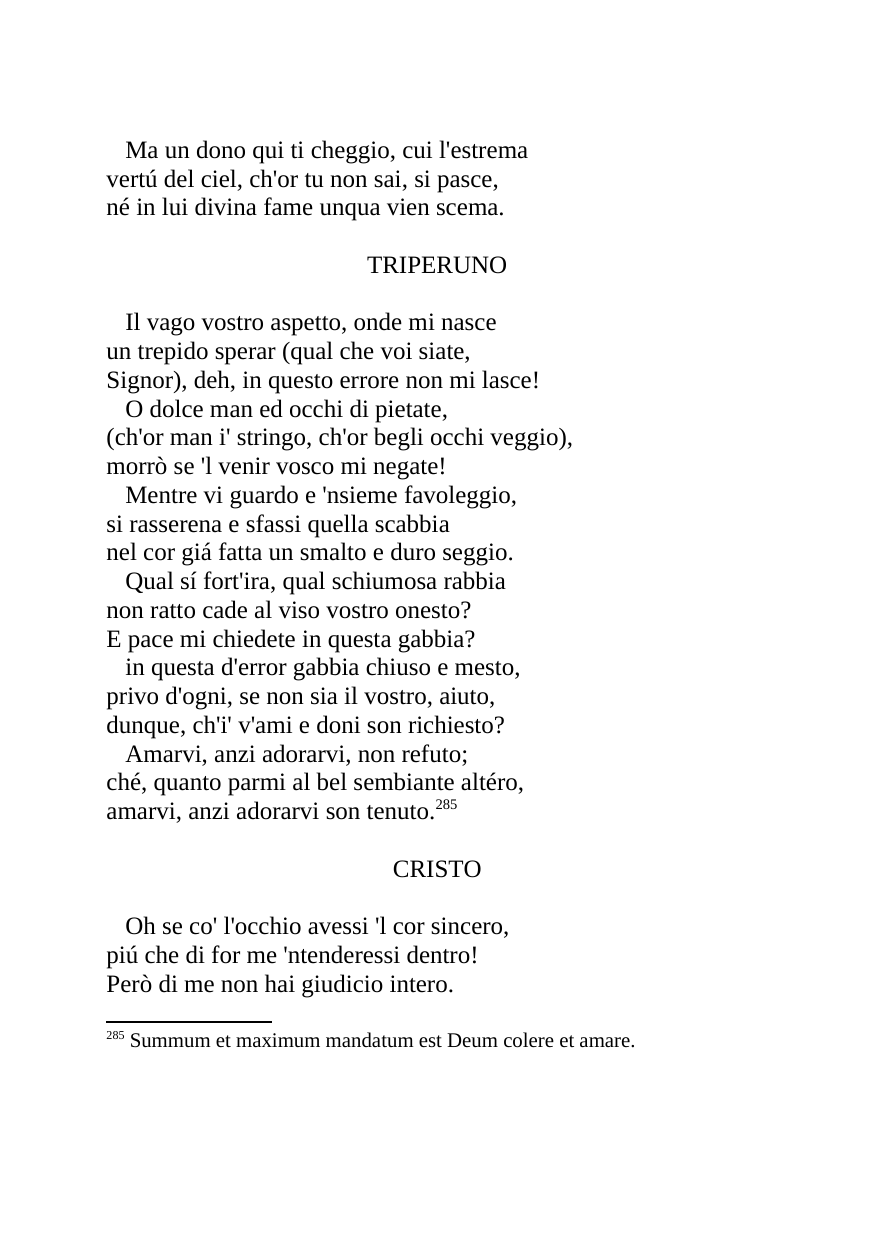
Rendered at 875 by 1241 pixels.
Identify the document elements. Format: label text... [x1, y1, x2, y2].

text Però di me non hai giudicio intero. [106, 969, 768, 997]
text CRISTO [106, 854, 768, 882]
text un trepido sperar (qual che voi siate, [106, 336, 768, 365]
text Summum et maximum mandatum est Deum colere et amare. [106, 1028, 768, 1052]
text non ratto cade al viso vostro onesto? [106, 595, 768, 624]
text Il vago vostro aspetto, onde mi nasce [125, 307, 768, 336]
text privo d'ogni, se non sia il vostro, aiuto, [106, 681, 768, 710]
text Amarvi, anzi adorarvi, non refuto; [125, 739, 768, 767]
text Signor), deh, in questo errore non mi lasce! [106, 365, 768, 394]
text vertú del ciel, ch'or tu non sai, si pasce, [106, 164, 768, 192]
text ché, quanto parmi al bel sembiante altéro, [106, 767, 768, 796]
text né in lui divina fame unqua vien scema. [106, 192, 768, 221]
text Ma un dono qui ti cheggio, cui l'estrema [125, 135, 768, 164]
text E pace mi chiedete in questa gabbia? [106, 624, 768, 652]
text nel cor giá fatta un smalto e duro seggio. [106, 537, 768, 566]
text Qual sí fort'ira, qual schiumosa rabbia [125, 566, 768, 595]
text si rasserena e sfassi quella scabbia [106, 509, 768, 537]
text (ch'or man i' stringo, ch'or begli occhi veggio), [106, 422, 768, 451]
text O dolce man ed occhi di pietate, [125, 394, 768, 422]
text dunque, ch'i' v'ami e doni son richiesto? [106, 710, 768, 739]
text morrò se 'l venir vosco mi negate! [106, 451, 768, 480]
text in questa d'error gabbia chiuso e mesto, [125, 652, 768, 681]
text piú che di for me 'ntenderessi dentro! [106, 940, 768, 969]
text TRIPERUNO [106, 250, 768, 279]
text amarvi, anzi adorarvi son tenuto. [106, 796, 768, 825]
text Mentre vi guardo e 'nsieme favoleggio, [125, 480, 768, 509]
text Oh se co' l'occhio avessi 'l cor sincero, [125, 911, 768, 940]
